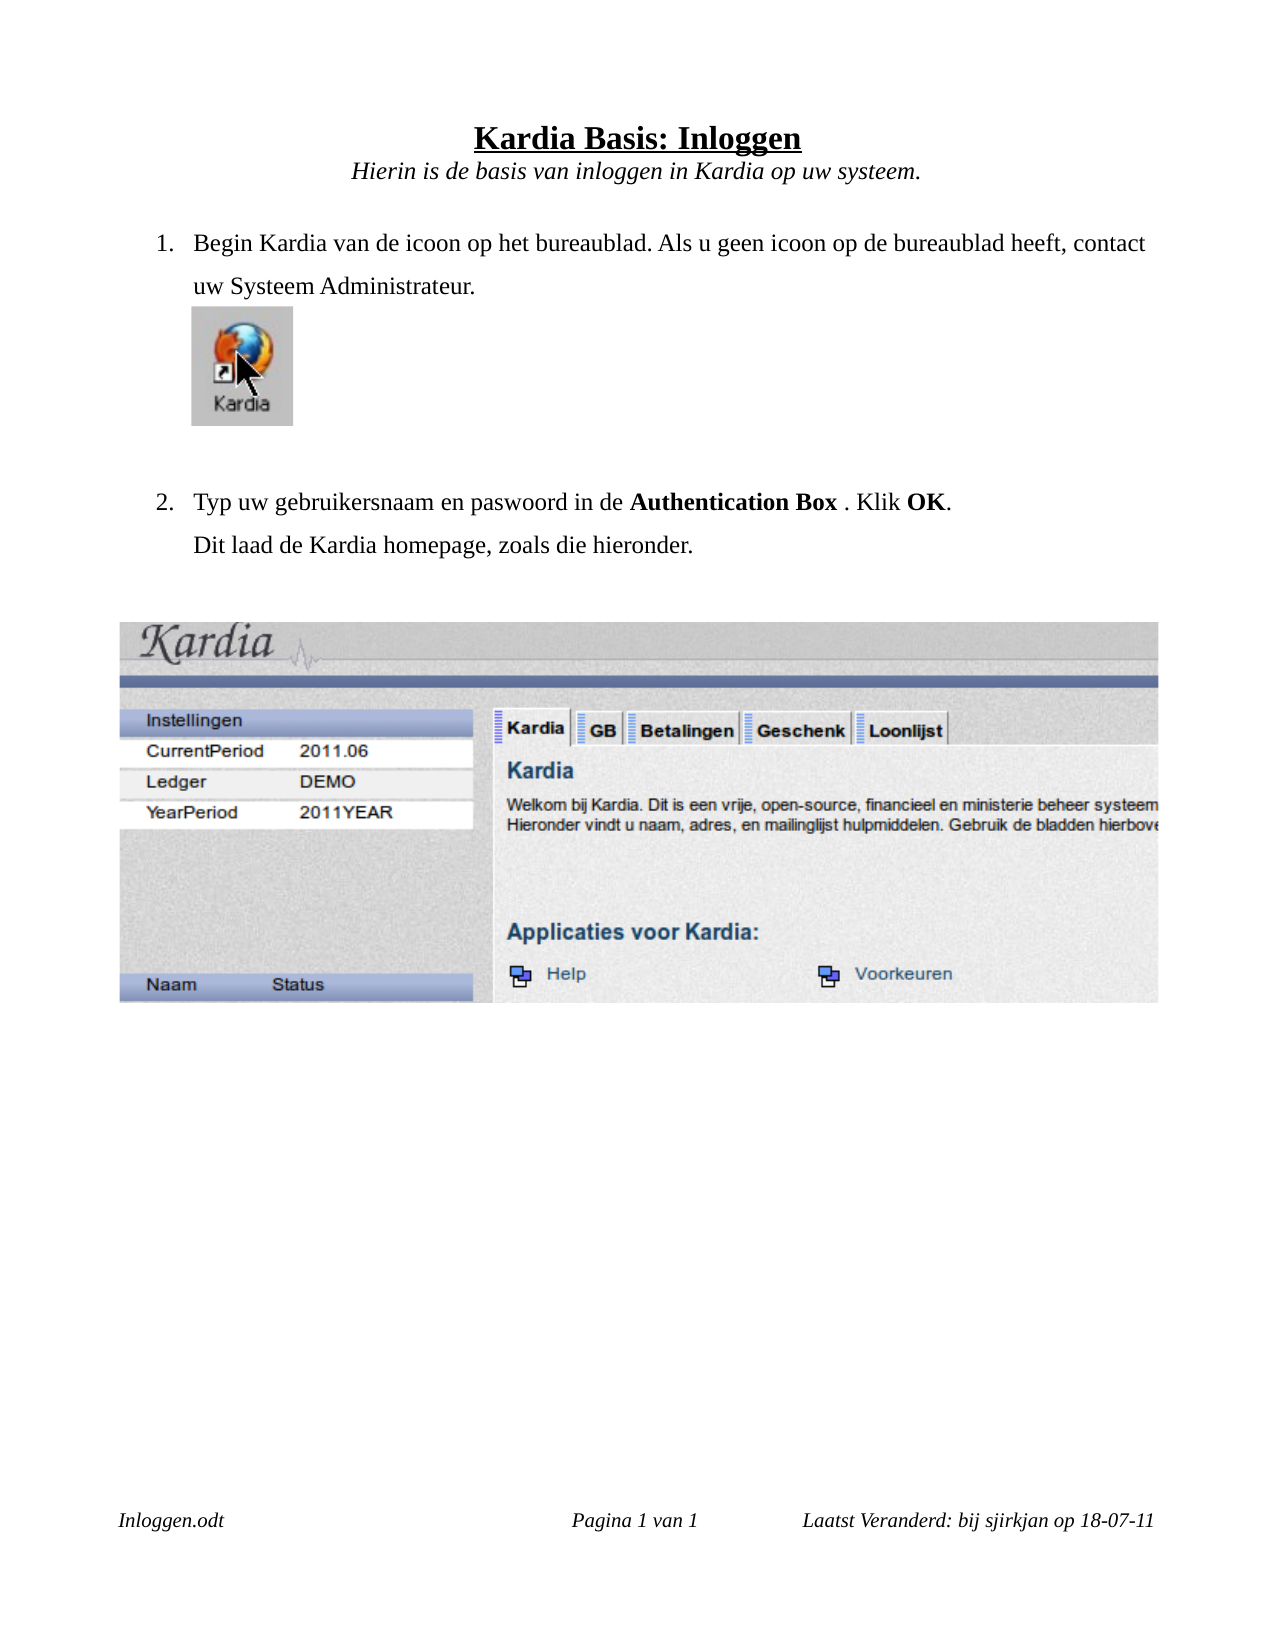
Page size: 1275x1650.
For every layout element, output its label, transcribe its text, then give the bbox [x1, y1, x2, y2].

picture [190, 305, 294, 426]
list Begin Kardia van de icoon op het bureaublad. Als u geen icoon op de bureaublad heeft, contact uw Systeem Administrateur. [156, 228, 1157, 300]
picture [119, 622, 1159, 1003]
list Typ uw gebruikersnaam en paswoord in de Authentication Box . Klik OK. [156, 487, 1157, 516]
text Hierin is de basis van inloggen in Kardia op uw systeem. [118, 156, 1157, 185]
text Kardia Basis: Inloggen [118, 118, 1157, 156]
list Dit laad de Kardia homepage, zoals die hieronder. [156, 530, 1157, 559]
